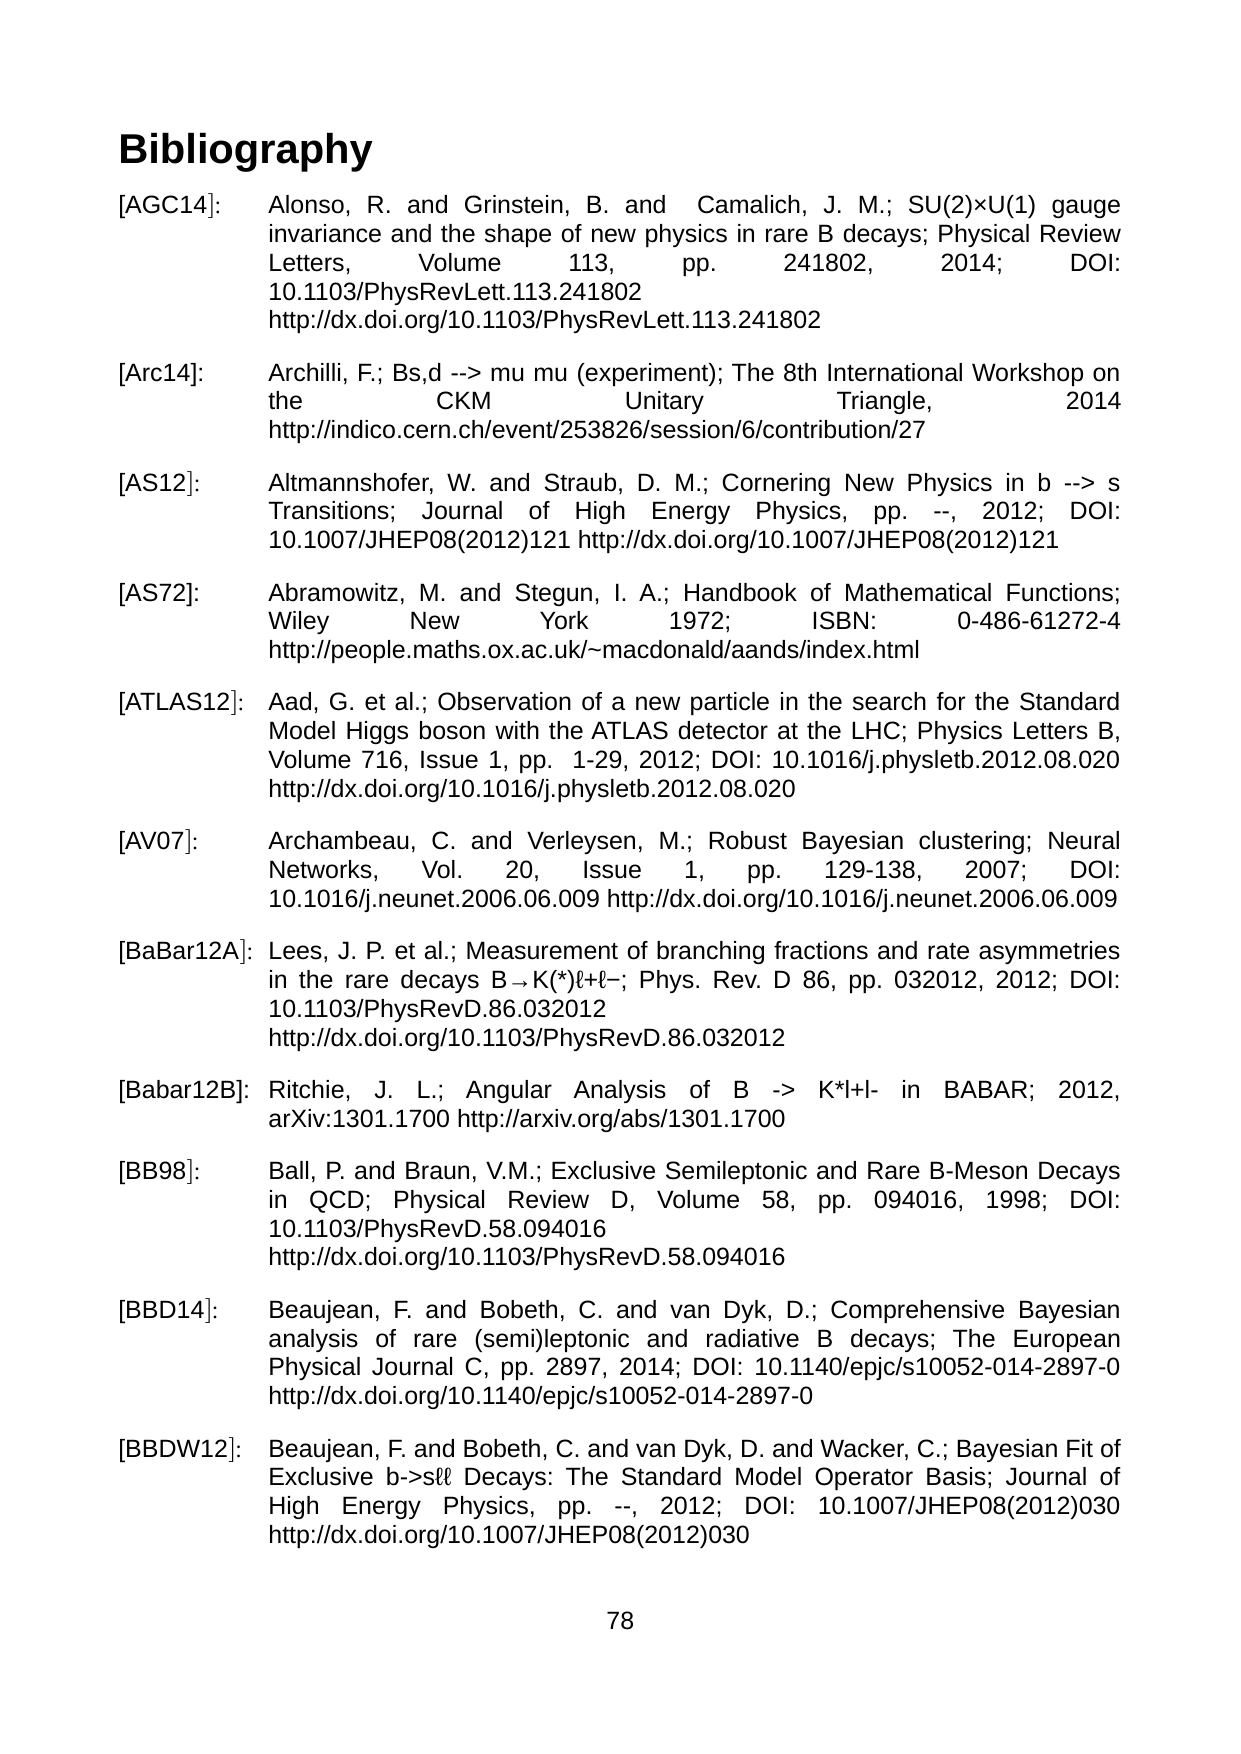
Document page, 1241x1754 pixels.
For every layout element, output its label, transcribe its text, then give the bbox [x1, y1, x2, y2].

text [Babar12B]: Ritchie, J. L.; Angular Analysis of B -> K*l+l- in BABAR; 2012, arXiv:1301.1700 http://arxiv.org/abs/1301.1700 [118, 1075, 1122, 1132]
text [BBD14]: Beaujean, F. and Bobeth, C. and van Dyk, D.; Comprehensive Bayesian analysis of rare (semi)leptonic and radiative B decays; The European Physical Journal C, pp. 2897, 2014; DOI: 10.1140/epjc/s10052-014-2897-0 http://dx.doi.org/10.1140/epjc/s10052-014-2897-0 [118, 1295, 1122, 1410]
text [BBDW12]: Beaujean, F. and Bobeth, C. and van Dyk, D. and Wacker, C.; Bayesian Fit of Exclusive b->sℓℓ Decays: The Standard Model Operator Basis; Journal of High Energy Physics, pp. --, 2012; DOI: 10.1007/JHEP08(2012)030 http://dx.doi.org/10.1007/JHEP08(2012)030 [118, 1433, 1122, 1549]
text [Arc14]: Archilli, F.; Bs,d --> mu mu (experiment); The 8th International Workshop on the CKM Unitary Triangle, 2014 http://indico.cern.ch/event/253826/session/6/contribution/27 [118, 358, 1122, 444]
text Bibliography [118, 124, 1122, 172]
text [BaBar12A]: Lees, J. P. et al.; Measurement of branching fractions and rate asymmetries in the rare decays B→K(*)ℓ+ℓ−; Phys. Rev. D 86, pp. 032012, 2012; DOI: 10.1103/PhysRevD.86.032012 http://dx.doi.org/10.1103/PhysRevD.86.032012 [118, 936, 1122, 1051]
text [AS12]: Altmannshofer, W. and Straub, D. M.; Cornering New Physics in b --> s Transitions; Journal of High Energy Physics, pp. --, 2012; DOI: 10.1007/JHEP08(2012)121 http://dx.doi.org/10.1007/JHEP08(2012)121 [118, 467, 1122, 554]
text [AGC14]: Alonso, R. and Grinstein, B. and Camalich, J. M.; SU(2)×U(1) gauge invariance and the shape of new physics in rare B decays; Physical Review Letters, Volume 113, pp. 241802, 2014; DOI: 10.1103/PhysRevLett.113.241802 http://dx.doi.org/10.1103/PhysRevLett.113.241802 [118, 190, 1122, 334]
text [BB98]: Ball, P. and Braun, V.M.; Exclusive Semileptonic and Rare B-Meson Decays in QCD; Physical Review D, Volume 58, pp. 094016, 1998; DOI: 10.1103/PhysRevD.58.094016 http://dx.doi.org/10.1103/PhysRevD.58.094016 [118, 1156, 1122, 1271]
text [AV07]: Archambeau, C. and Verleysen, M.; Robust Bayesian clustering; Neural Networks, Vol. 20, Issue 1, pp. 129-138, 2007; DOI: 10.1016/j.neunet.2006.06.009 http://dx.doi.org/10.1016/j.neunet.2006.06.009 [118, 826, 1122, 912]
text [ATLAS12]: Aad, G. et al.; Observation of a new particle in the search for the Standard Model Higgs boson with the ATLAS detector at the LHC; Physics Letters B, Volume 716, Issue 1, pp. 1-29, 2012; DOI: 10.1016/j.physletb.2012.08.020 http://dx.doi.org/10.1016/j.physletb.2012.08.020 [118, 687, 1122, 802]
text [AS72]: Abramowitz, M. and Stegun, I. A.; Handbook of Mathematical Functions; Wiley New York 1972; ISBN: 0-486-61272-4 http://people.maths.ox.ac.uk/~macdonald/aands/index.html [118, 577, 1122, 664]
